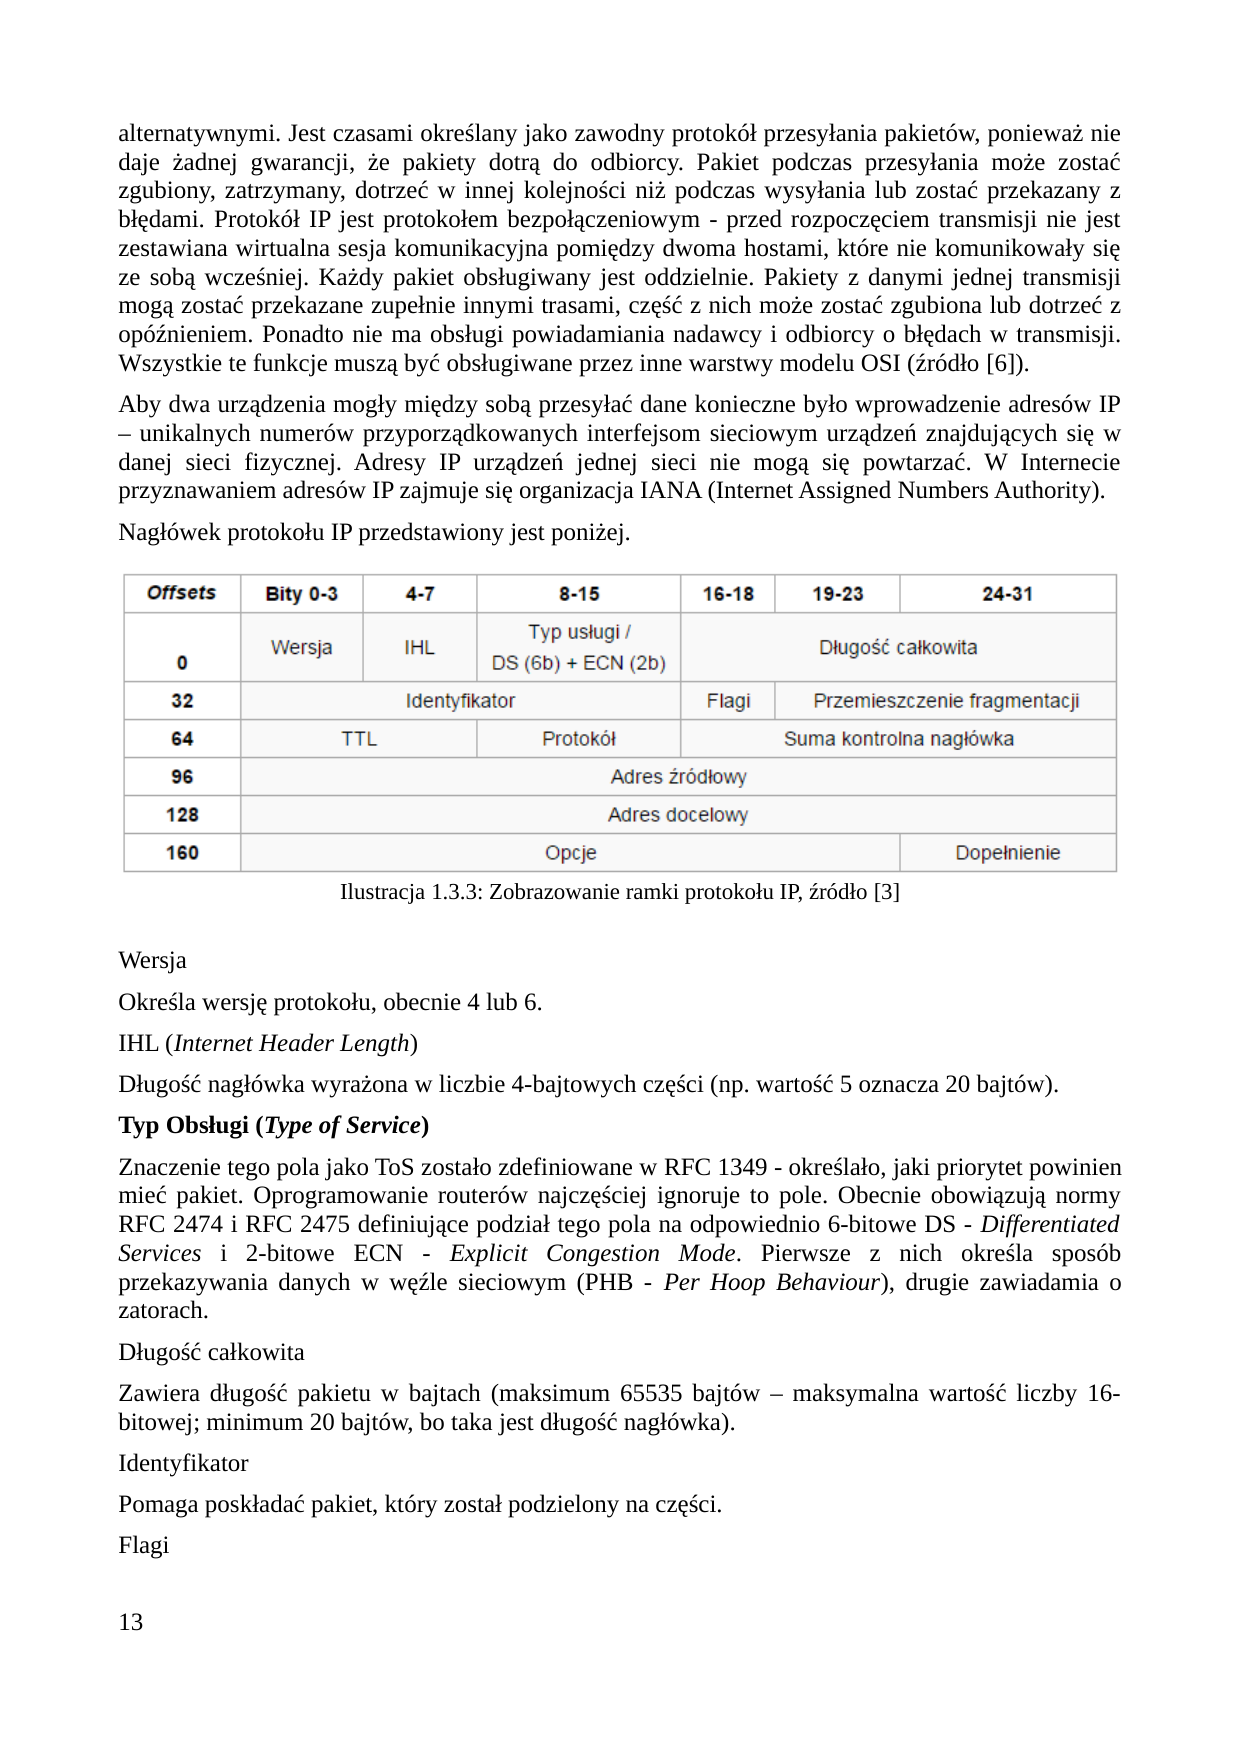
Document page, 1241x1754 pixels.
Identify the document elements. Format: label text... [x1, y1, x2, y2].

text Długość nagłówka wyrażona w liczbie 4-bajtowych części (np. wartość 5 oznacza 20 bajtów). [118, 1069, 1122, 1098]
text Typ Obsługi (Type of Service) [118, 1111, 1122, 1139]
text IHL (Internet Header Length) [118, 1028, 1122, 1057]
text Długość całkowita [118, 1337, 1122, 1366]
text Pomaga poskładać pakiet, który został podzielony na części. [118, 1489, 1122, 1518]
text Nagłówek protokołu IP przedstawiony jest poniżej. [118, 517, 1122, 546]
text alternatywnymi. Jest czasami określany jako zawodny protokół przesyłania pakietów, ponieważ nie daje żadnej gwarancji, że pakiety dotrą do odbiorcy. Pakiet podczas przesyłania może zostać zgubiony, zatrzymany, dotrzeć w innej kolejności niż podczas wysyłania lub zostać przekazany z błędami. Protokół IP jest protokołem bezpołączeniowym - przed rozpoczęciem transmisji nie jest zestawiana wirtualna sesja komunikacyjna pomiędzy dwoma hostami, które nie komunikowały się ze sobą wcześniej. Każdy pakiet obsługiwany jest oddzielnie. Pakiety z danymi jednej transmisji mogą zostać przekazane zupełnie innymi trasami, część z nich może zostać zgubiona lub dotrzeć z opóźnieniem. Ponadto nie ma obsługi powiadamiania nadawcy i odbiorcy o błędach w transmisji. Wszystkie te funkcje muszą być obsługiwane przez inne warstwy modelu OSI (źródło [6]). [118, 118, 1122, 377]
text Określa wersję protokołu, obecnie 4 lub 6. [118, 987, 1122, 1016]
text Wersja [118, 946, 1122, 974]
picture [118, 570, 1123, 878]
text Flagi [118, 1531, 1122, 1559]
text Identyfikator [118, 1448, 1122, 1477]
text Zawiera długość pakietu w bajtach (maksimum 65535 bajtów – maksymalna wartość liczby 16-bitowej; minimum 20 bajtów, bo taka jest długość nagłówka). [118, 1378, 1122, 1436]
text Aby dwa urządzenia mogły między sobą przesyłać dane konieczne było wprowadzenie adresów IP – unikalnych numerów przyporządkowanych interfejsom sieciowym urządzeń znajdujących się w danej sieci fizycznej. Adresy IP urządzeń jednej sieci nie mogą się powtarzać. W Internecie przyznawaniem adresów IP zajmuje się organizacja IANA (Internet Assigned Numbers Authority). [118, 389, 1122, 504]
text Ilustracja 1.3.3: Zobrazowanie ramki protokołu IP, źródło [3] [118, 878, 1122, 904]
text Znaczenie tego pola jako ToS zostało zdefiniowane w RFC 1349 - określało, jaki priorytet powinien mieć pakiet. Oprogramowanie routerów najczęściej ignoruje to pole. Obecnie obowiązują normy RFC 2474 i RFC 2475 definiujące podział tego pola na odpowiednio 6-bitowe DS - Differentiated Services i 2-bitowe ECN - Explicit Congestion Mode. Pierwsze z nich określa sposób przekazywania danych w węźle sieciowym (PHB - Per Hoop Behaviour), drugie zawiadamia o zatorach. [118, 1152, 1122, 1324]
